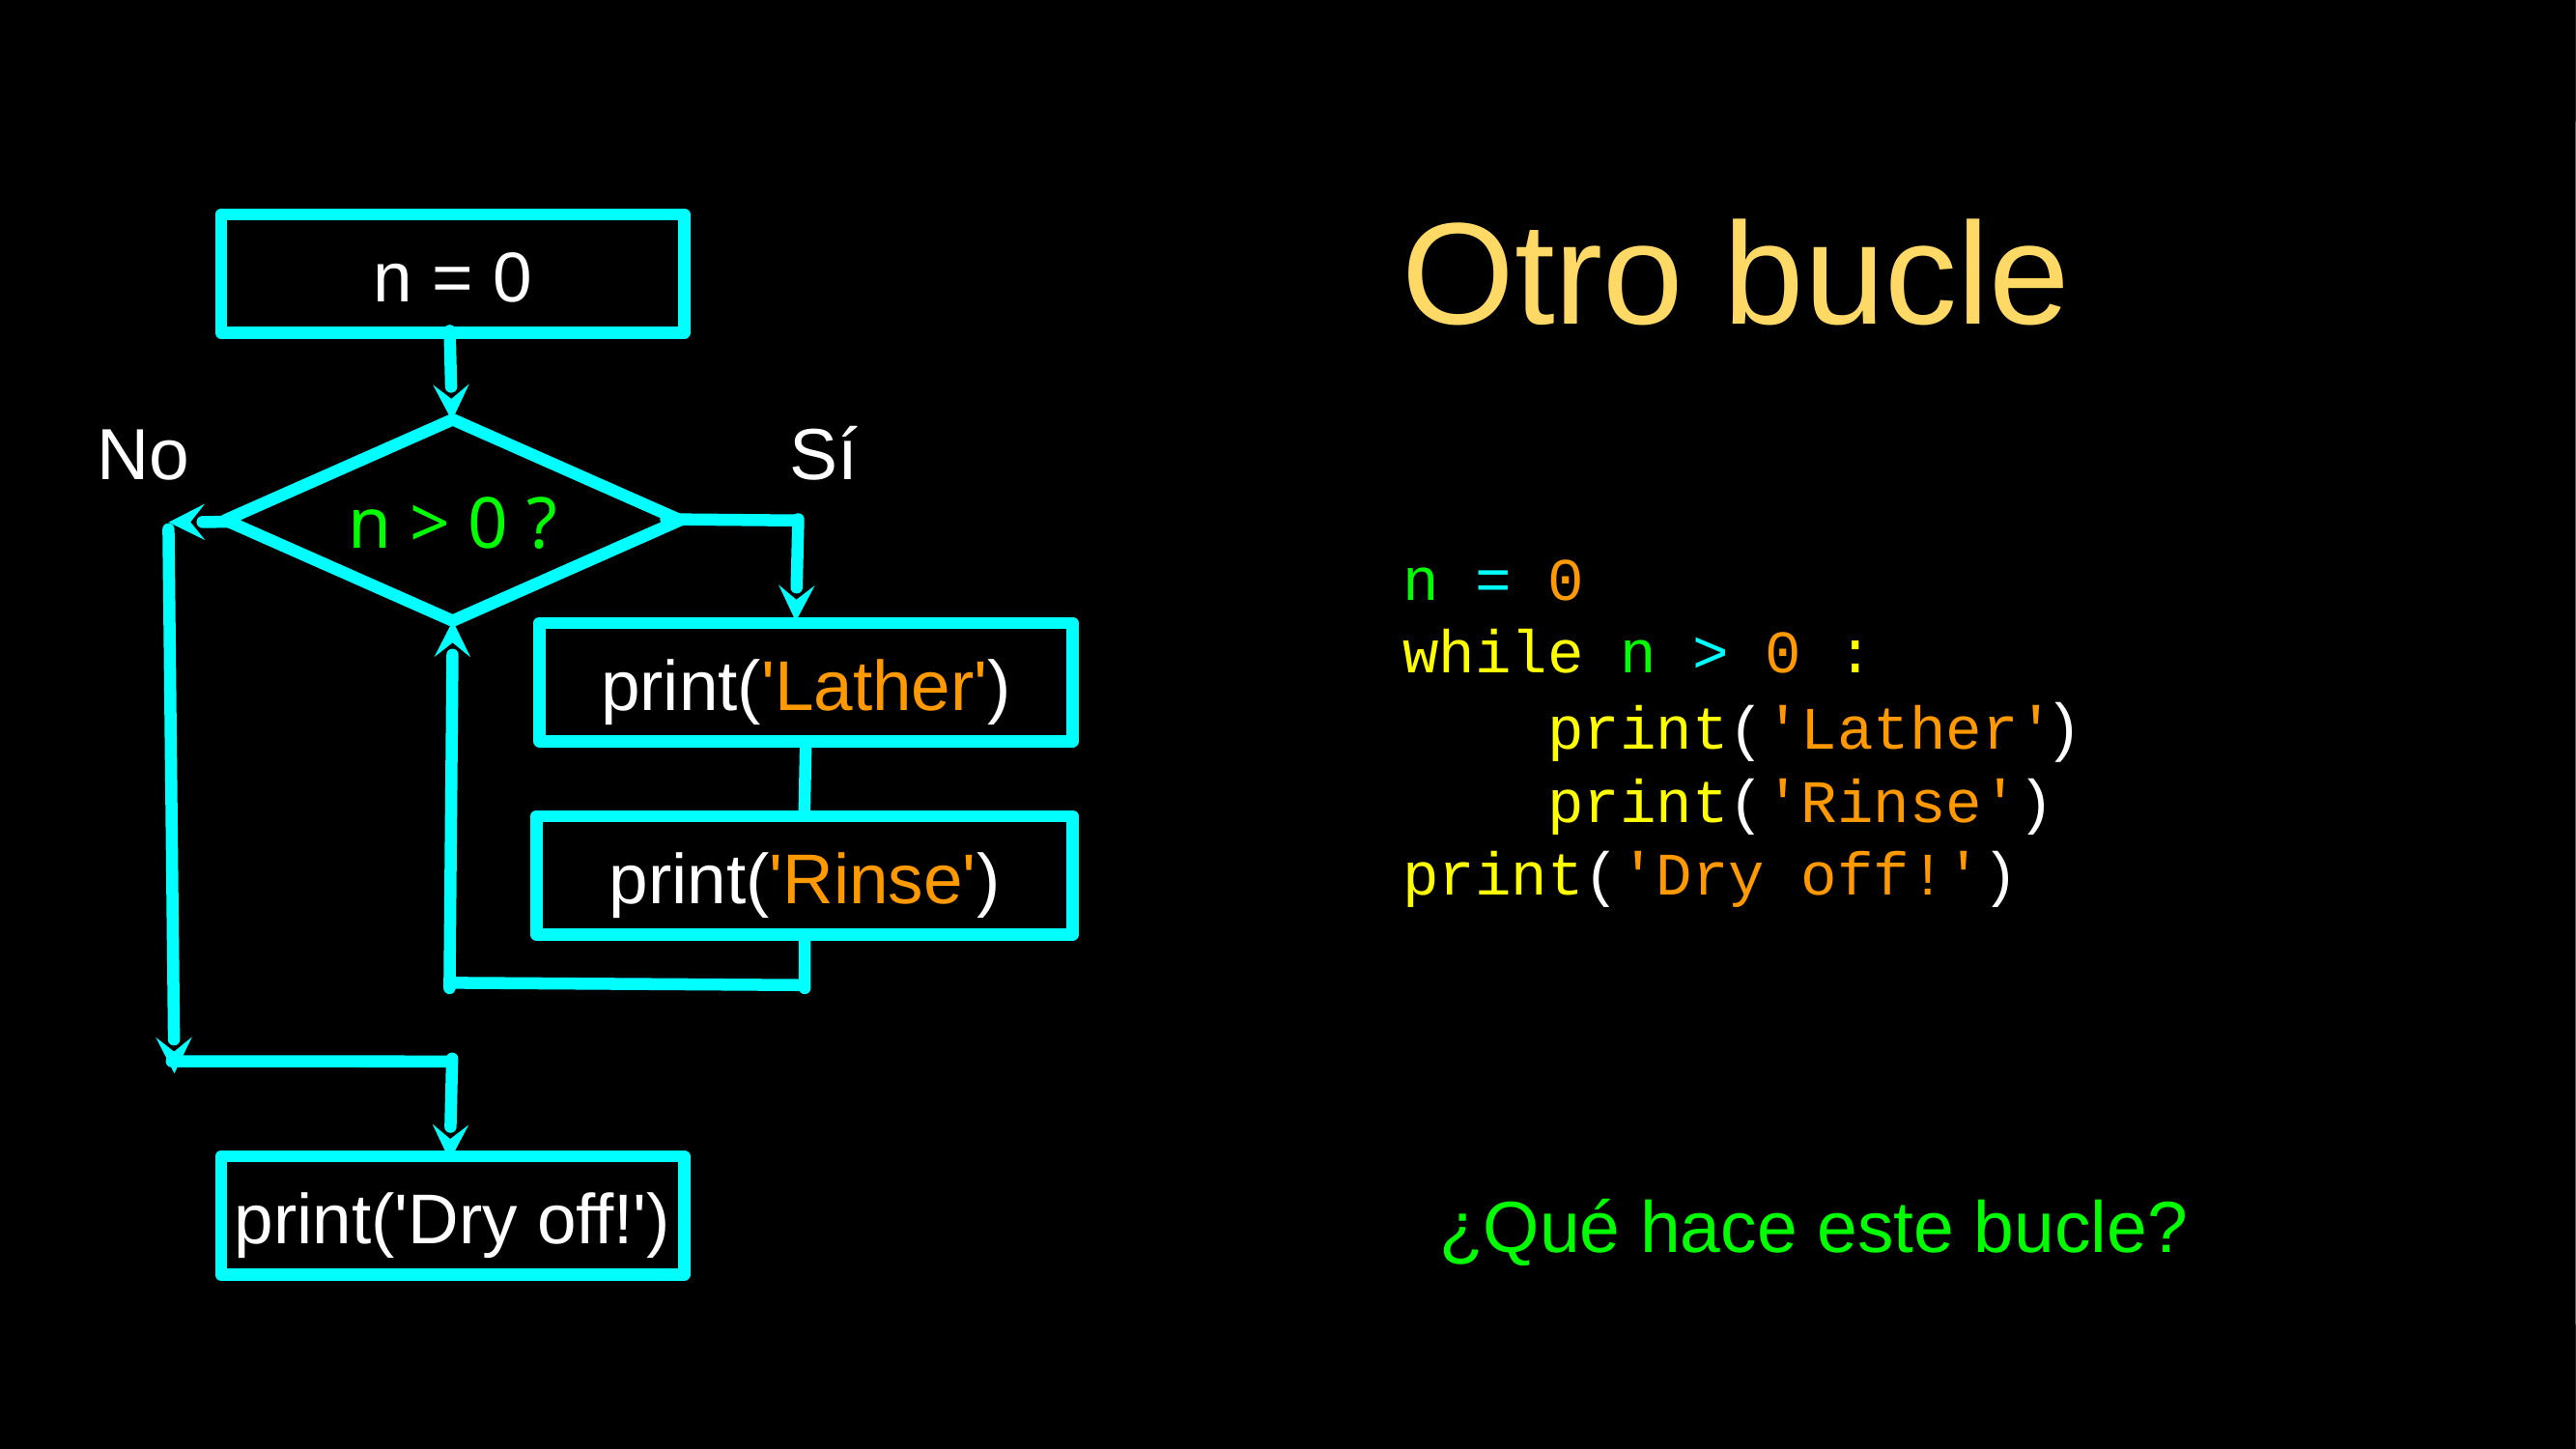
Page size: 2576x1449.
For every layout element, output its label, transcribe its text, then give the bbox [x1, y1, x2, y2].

title Otro bucle [1082, 129, 2391, 403]
text_box print('Dry off!') [221, 1155, 685, 1275]
text_box n = 0 while n > 0 : print('Lather') print('Rinse') print('Dry off!') [1402, 503, 2198, 944]
text_box print('Rinse') [536, 815, 1073, 935]
text_box print('Lather') [539, 622, 1073, 742]
text_box Sí [738, 401, 909, 500]
text_box ¿Qué hace este bucle? [1314, 1174, 2313, 1273]
text_box No [86, 401, 201, 500]
text_box n = 0 [221, 213, 685, 333]
text_box n > 0 ? [235, 419, 668, 621]
